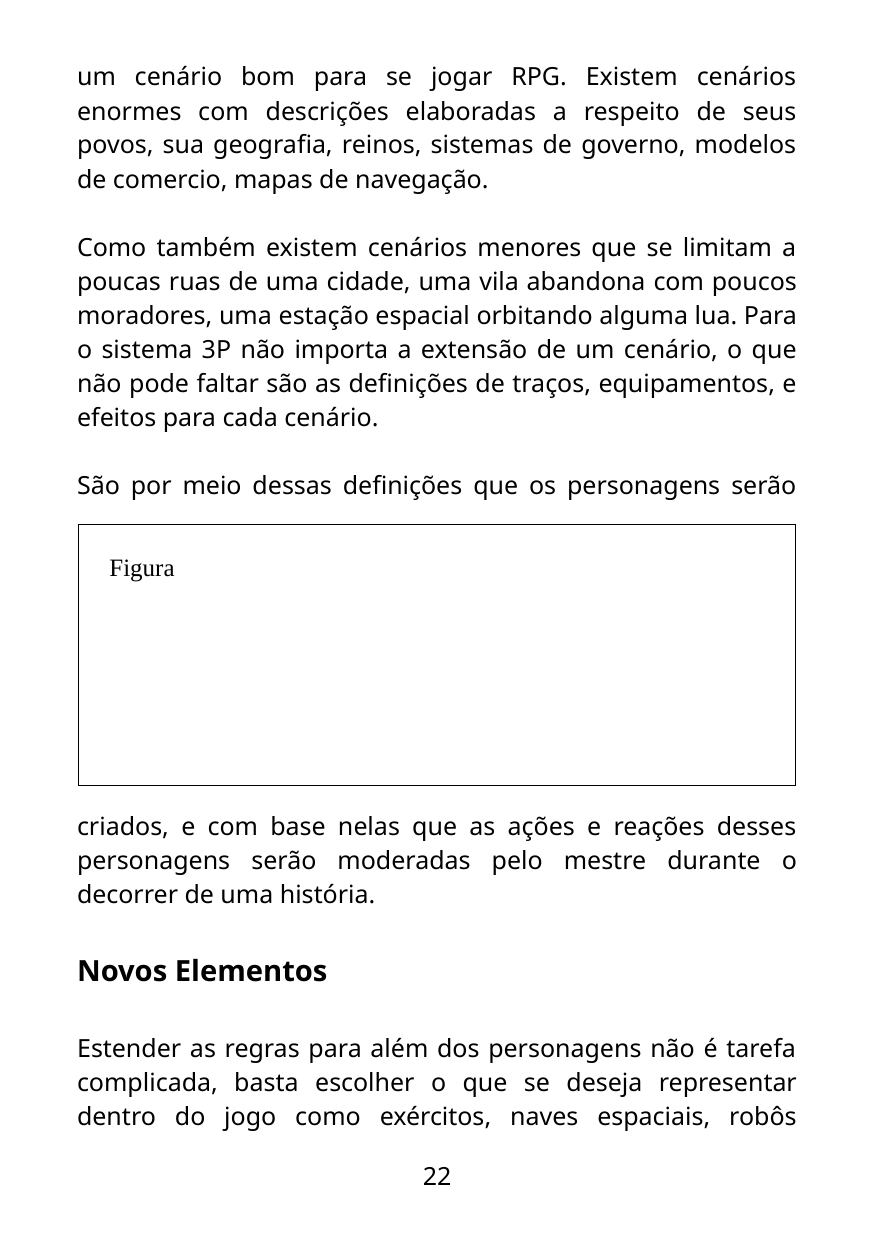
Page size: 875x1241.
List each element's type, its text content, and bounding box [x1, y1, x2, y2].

text São por meio dessas definições que os personagens serão criados, e com base nelas que as ações e reações desses personagens serão moderadas pelo mestre durante o decorrer de uma história. [77, 468, 797, 911]
text Como também existem cenários menores que se limitam a poucas ruas de uma cidade, uma vila abandona com poucos moradores, uma estação espacial orbitando alguma lua. Para o sistema 3P não importa a extensão de um cenário, o que não pode faltar são as definições de traços, equipamentos, e efeitos para cada cenário. [77, 229, 797, 434]
text Estender as regras para além dos personagens não é tarefa complicada, basta escolher o que se deseja representar dentro do jogo como exércitos, naves espaciais, robôs [77, 1030, 797, 1132]
subtitle Novos Elementos [77, 951, 797, 990]
text um cenário bom para se jogar RPG. Existem cenários enormes com descrições elaboradas a respeito de seus povos, sua geografia, reinos, sistemas de governo, modelos de comercio, mapas de navegação. [77, 59, 797, 195]
